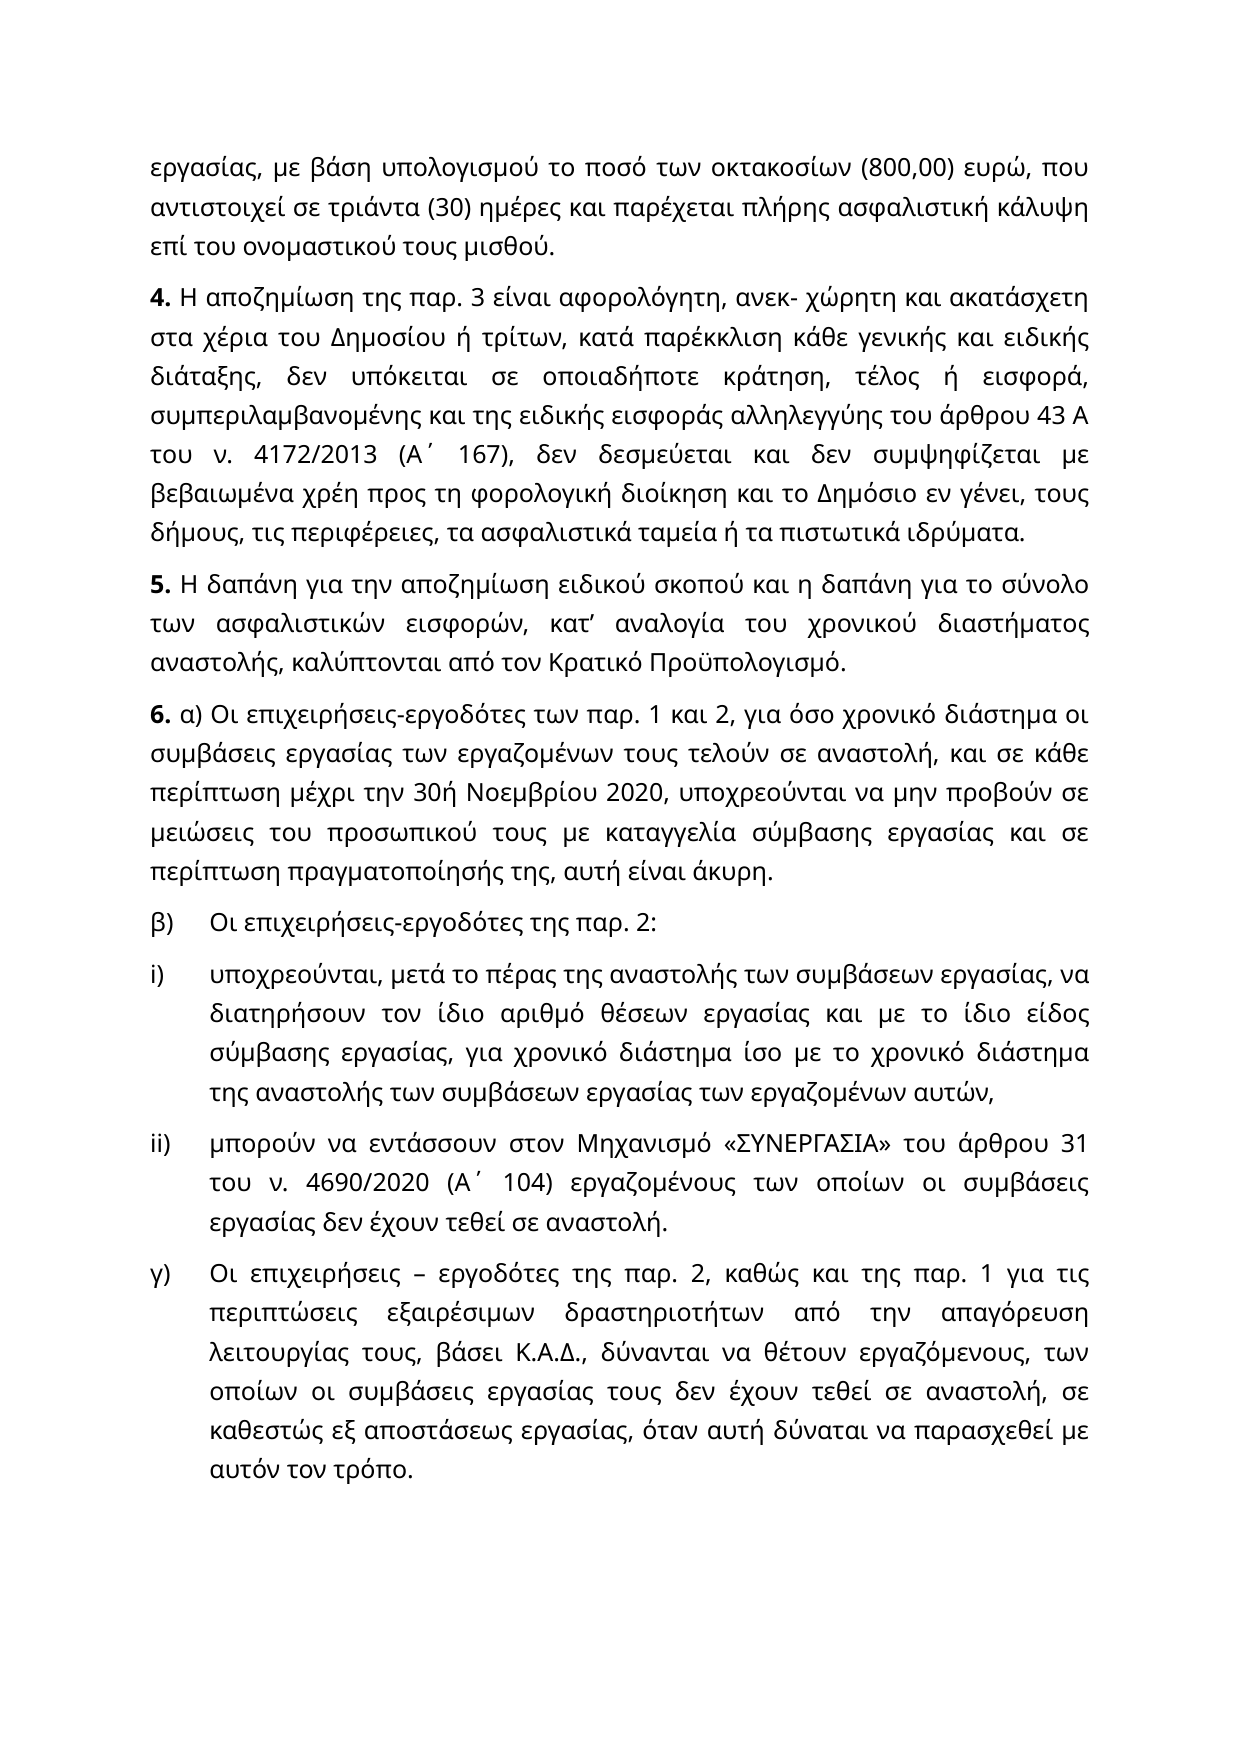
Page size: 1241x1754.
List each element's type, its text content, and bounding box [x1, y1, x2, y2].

list γ) Οι επιχειρήσεις – εργοδότες της παρ. 2, καθώς και της παρ. 1 για τις περιπτώσεις εξαιρέσιμων δραστηριοτήτων από την απαγόρευση λειτουργίας τους, βάσει Κ.Α.Δ., δύνανται να θέτουν εργαζόμενους, των οποίων οι συμβάσεις εργασίας τους δεν έχουν τεθεί σε αναστολή, σε καθεστώς εξ αποστάσεως εργασίας, όταν αυτή δύναται να παρασχεθεί με αυτόν τον τρόπο. [150, 1256, 1090, 1486]
list β) Οι επιχειρήσεις-εργοδότες της παρ. 2: [150, 905, 1090, 939]
list ii) μπορούν να εντάσσουν στον Μηχανισμό «ΣΥΝΕΡΓΑΣΙΑ» του άρθρου 31 του ν. 4690/2020 (Α΄ 104) εργαζομένους των οποίων οι συμβάσεις εργασίας δεν έχουν τεθεί σε αναστολή. [150, 1126, 1090, 1238]
text 6. α) Οι επιχειρήσεις-εργοδότες των παρ. 1 και 2, για όσο χρονικό διάστημα οι συμβάσεις εργασίας των εργαζομένων τους τελούν σε αναστολή, και σε κάθε περίπτωση μέχρι την 30ή Νοεμβρίου 2020, υποχρεούνται να μην προβούν σε μειώσεις του προσωπικού τους με καταγγελία σύμβασης εργασίας και σε περίπτωση πραγματοποίησής της, αυτή είναι άκυρη. [150, 697, 1090, 887]
text εργασίας, με βάση υπολογισμού το ποσό των οκτακοσίων (800,00) ευρώ, που αντιστοιχεί σε τριάντα (30) ημέρες και παρέχεται πλήρης ασφαλιστική κάλυψη επί του ονομαστικού τους μισθού. [150, 150, 1090, 262]
list i) υποχρεούνται, μετά το πέρας της αναστολής των συμβάσεων εργασίας, να διατηρήσουν τον ίδιο αριθμό θέσεων εργασίας και με το ίδιο είδος σύμβασης εργασίας, για χρονικό διάστημα ίσο με το χρονικό διάστημα της αναστολής των συμβάσεων εργασίας των εργαζομένων αυτών, [150, 957, 1090, 1108]
text 4. Η αποζημίωση της παρ. 3 είναι αφορολόγητη, ανεκ- χώρητη και ακατάσχετη στα χέρια του Δημοσίου ή τρίτων, κατά παρέκκλιση κάθε γενικής και ειδικής διάταξης, δεν υπόκειται σε οποιαδήποτε κράτηση, τέλος ή εισφορά, συμπεριλαμβανομένης και της ειδικής εισφοράς αλληλεγγύης του άρθρου 43 Α του ν. 4172/2013 (Α΄ 167), δεν δεσμεύεται και δεν συμψηφίζεται με βεβαιωμένα χρέη προς τη φορολογική διοίκηση και το Δημόσιο εν γένει, τους δήμους, τις περιφέρειες, τα ασφαλιστικά ταμεία ή τα πιστωτικά ιδρύματα. [150, 280, 1090, 549]
text 5. Η δαπάνη για την αποζημίωση ειδικού σκοπού και η δαπάνη για το σύνολο των ασφαλιστικών εισφορών, κατ’ αναλογία του χρονικού διαστήματος αναστολής, καλύπτονται από τον Κρατικό Προϋπολογισμό. [150, 567, 1090, 679]
